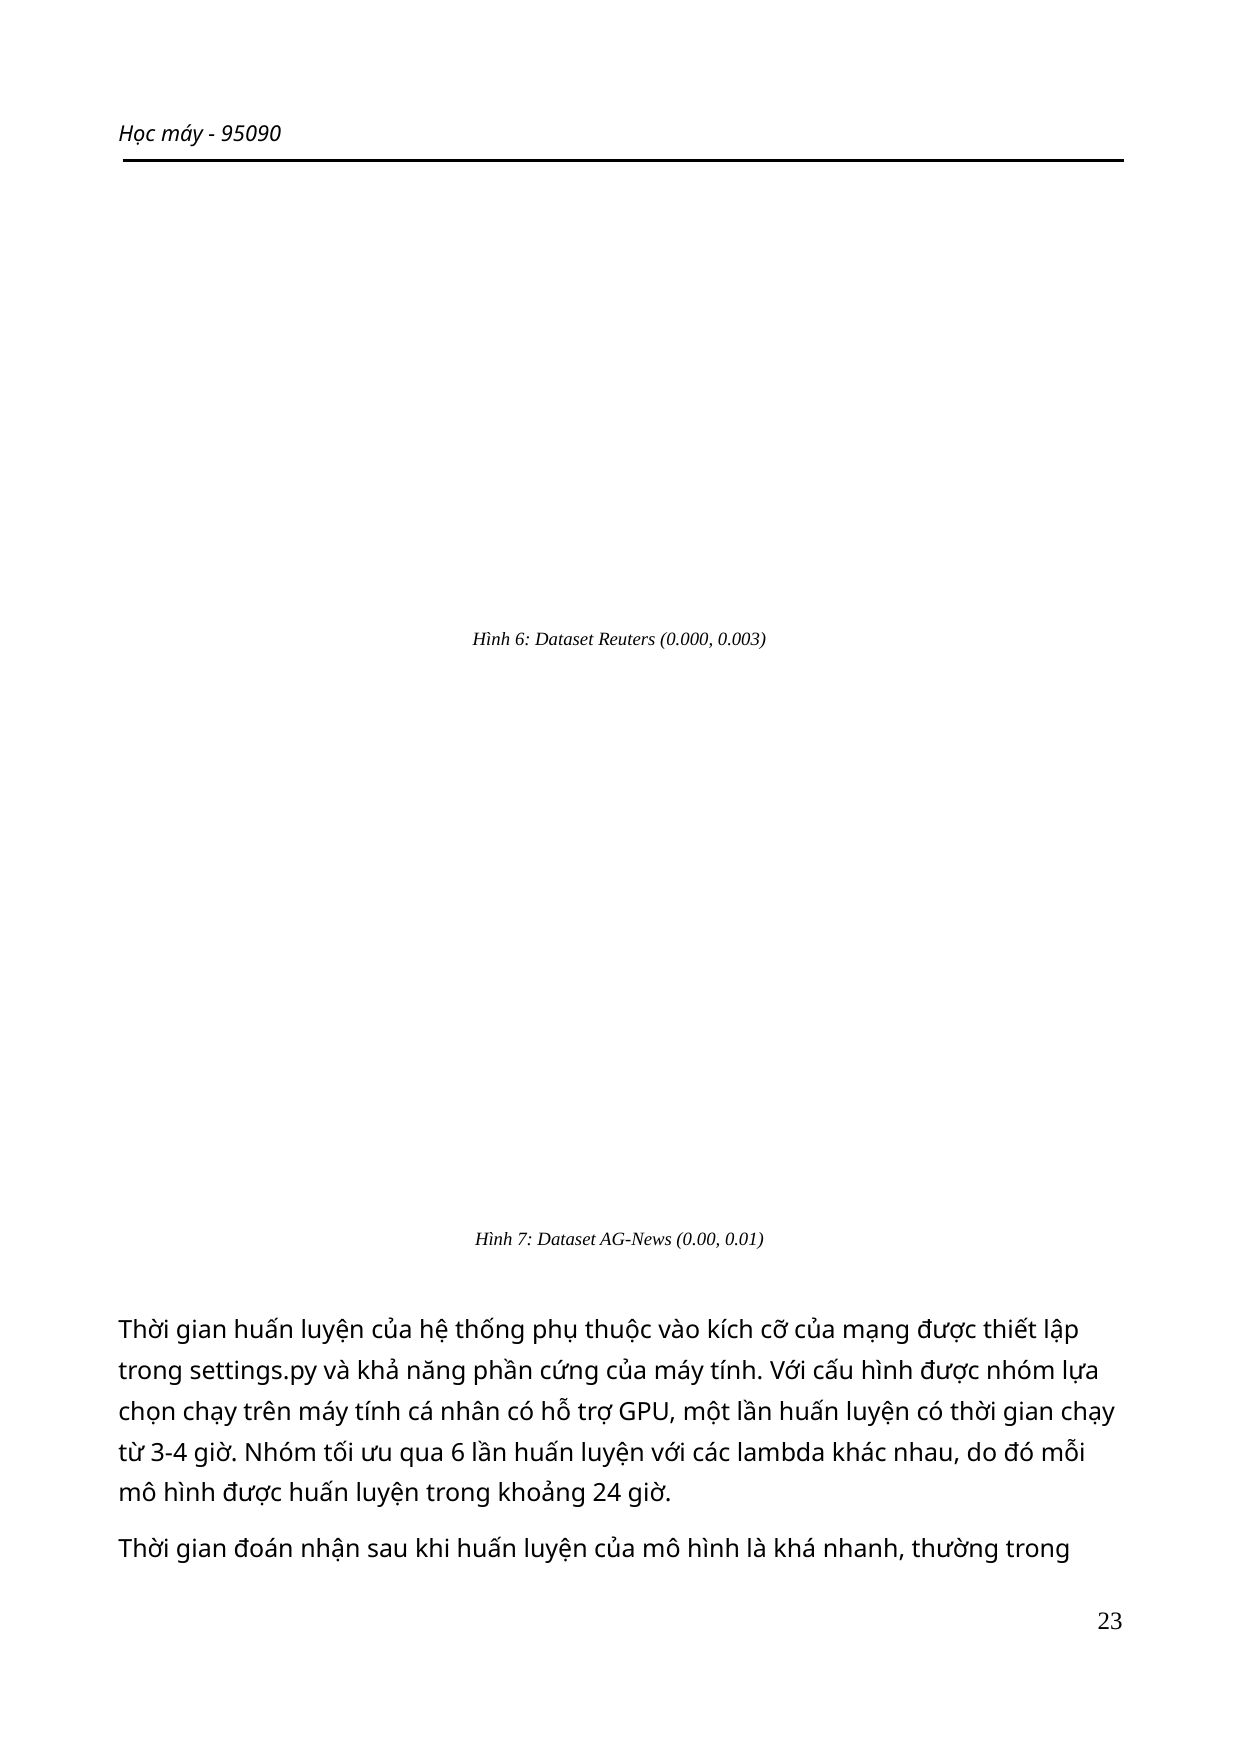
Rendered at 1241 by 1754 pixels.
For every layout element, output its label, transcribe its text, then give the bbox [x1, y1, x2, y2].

text Thời gian huấn luyện của hệ thống phụ thuộc vào kích cỡ của mạng được thiết lập trong settings.py và khả năng phần cứng của máy tính. Với cấu hình được nhóm lựa chọn chạy trên máy tính cá nhân có hỗ trợ GPU, một lần huấn luyện có thời gian chạy từ 3-4 giờ. Nhóm tối ưu qua 6 lần huấn luyện với các lambda khác nhau, do đó mỗi mô hình được huấn luyện trong khoảng 24 giờ. [118, 1312, 1122, 1509]
text Thời gian đoán nhận sau khi huấn luyện của mô hình là khá nhanh, thường trong [118, 1531, 1122, 1564]
text Hình 7: Dataset AG-News (0.00, 0.01) [118, 1228, 1122, 1249]
text Hình 6: Dataset Reuters (0.000, 0.003) [118, 216, 1122, 649]
